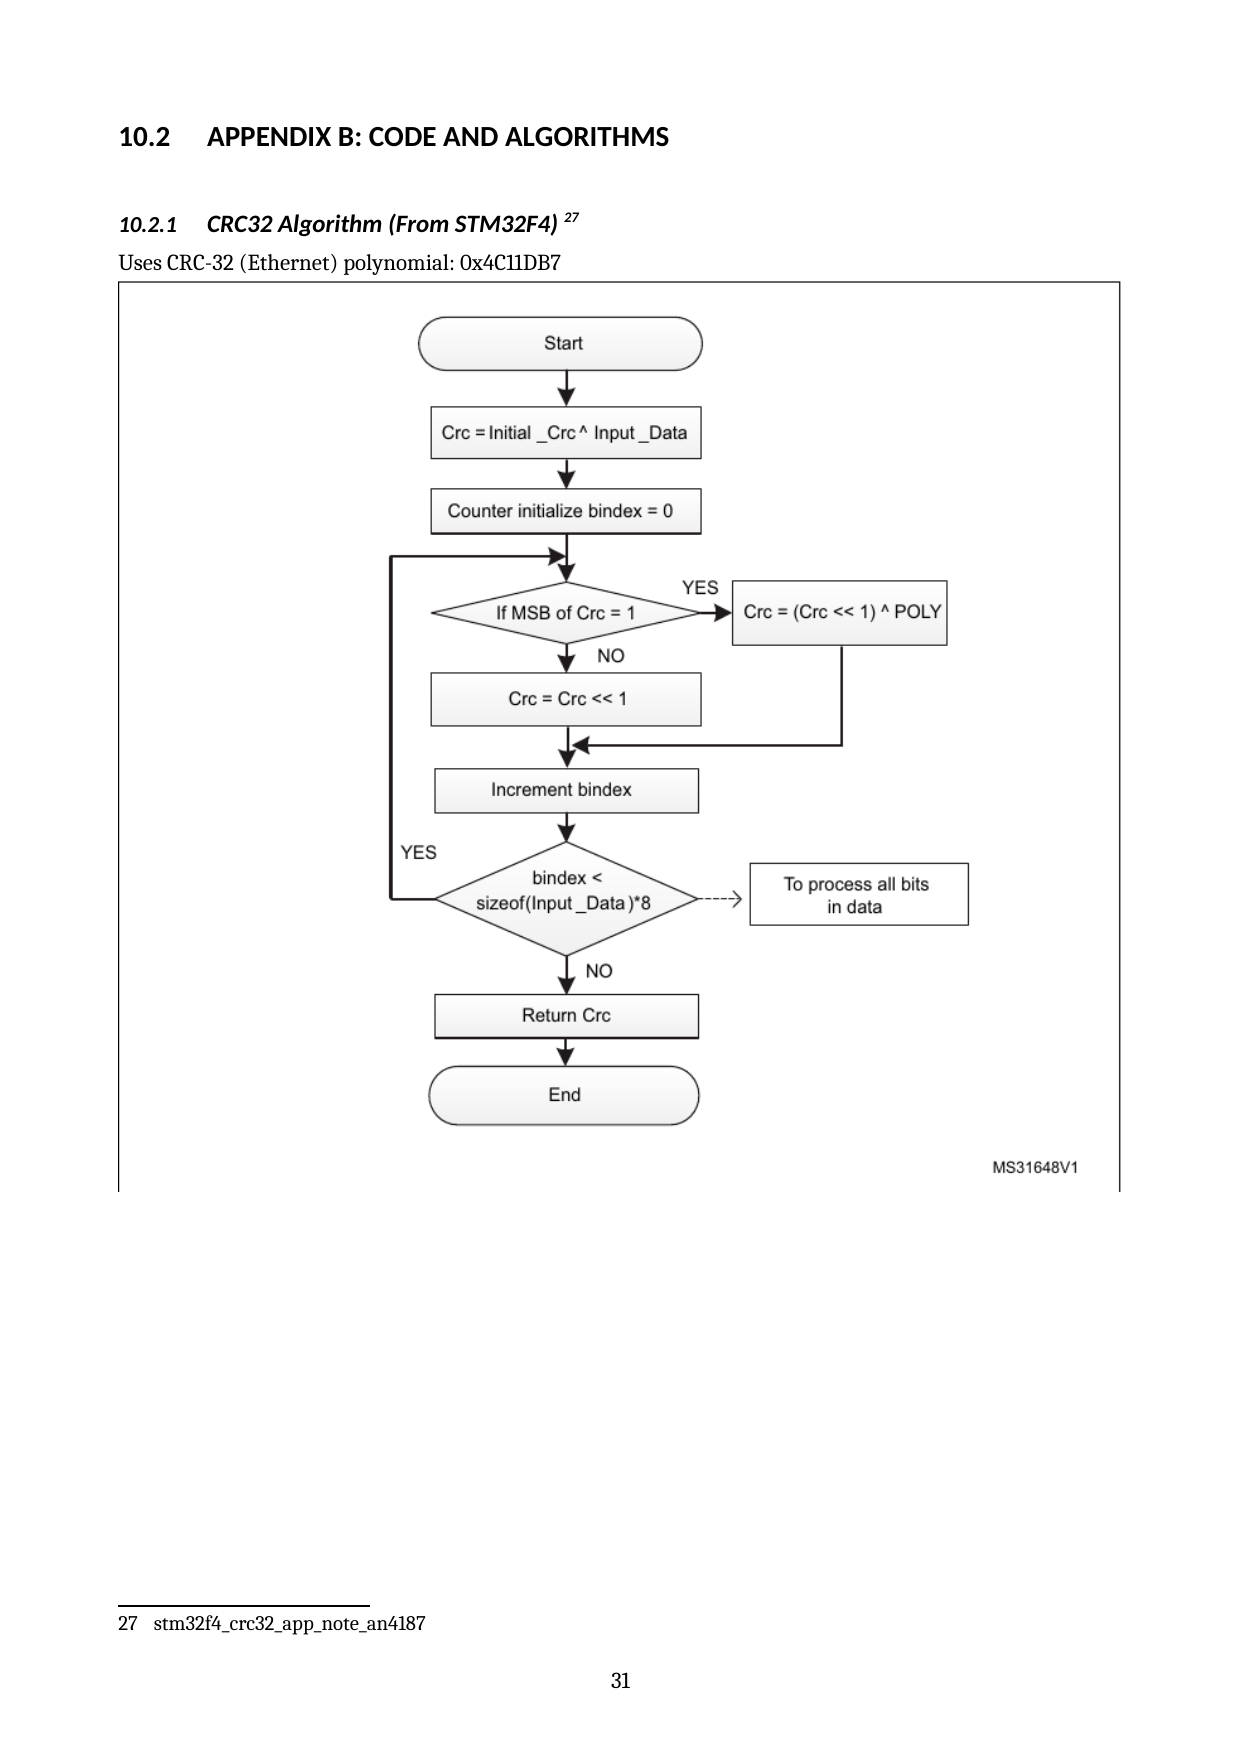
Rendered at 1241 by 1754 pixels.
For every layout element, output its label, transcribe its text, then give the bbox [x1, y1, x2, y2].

text Uses CRC-32 (Ethernet) polynomial: 0x4C11DB7 [118, 249, 1122, 276]
list stm32f4_crc32_app_note_an4187 [118, 1612, 1122, 1636]
subtitle APPENDIX B: CODE AND ALGORITHMS [118, 118, 1122, 154]
subtitle CRC32 Algorithm (From STM32F4) [118, 208, 1122, 238]
picture [118, 279, 1123, 1192]
